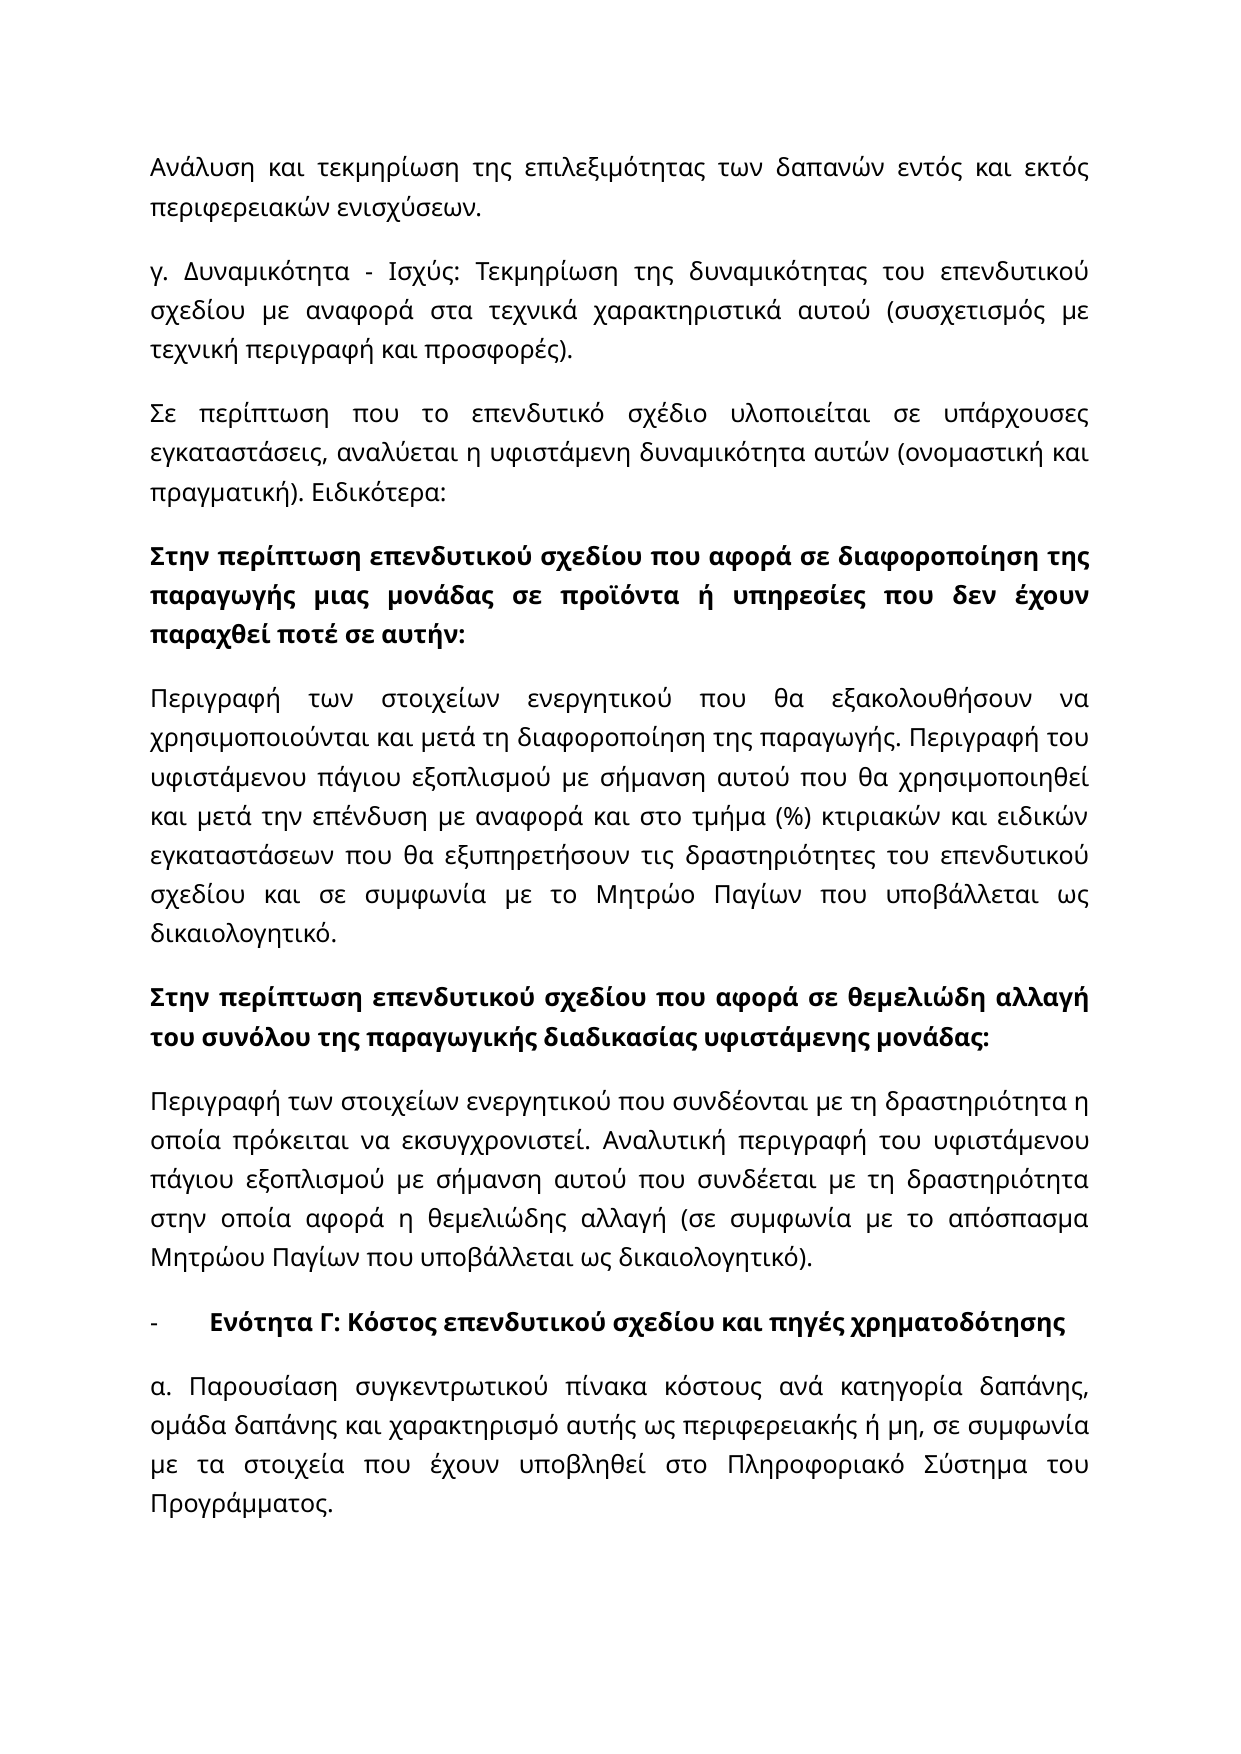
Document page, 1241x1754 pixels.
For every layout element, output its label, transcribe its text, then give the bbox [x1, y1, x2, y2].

text Στην περίπτωση επενδυτικού σχεδίου που αφορά σε θεμελιώδη αλλαγή του συνόλου της παραγωγικής διαδικασίας υφιστάμενης μονάδας: [150, 980, 1090, 1053]
text γ. Δυναμικότητα - Ισχύς: Τεκμηρίωση της δυναμικότητας του επενδυτικού σχεδίου με αναφορά στα τεχνικά χαρακτηριστικά αυτού (συσχετισμός με τεχνική περιγραφή και προσφορές). [150, 253, 1090, 366]
text Περιγραφή των στοιχείων ενεργητικού που συνδέονται με τη δραστηριότητα η οποία πρόκειται να εκσυγχρονιστεί. Αναλυτική περιγραφή του υφιστάμενου πάγιου εξοπλισμού με σήμανση αυτού που συνδέεται με τη δραστηριότητα στην οποία αφορά η θεμελιώδης αλλαγή (σε συμφωνία με το απόσπασμα Μητρώου Παγίων που υποβάλλεται ως δικαιολογητικό). [150, 1083, 1090, 1274]
text Σε περίπτωση που το επενδυτικό σχέδιο υλοποιείται σε υπάρχουσες εγκαταστάσεις, αναλύεται η υφιστάμενη δυναμικότητα αυτών (ονομαστική και πραγματική). Ειδικότερα: [150, 396, 1090, 508]
text Περιγραφή των στοιχείων ενεργητικού που θα εξακολουθήσουν να χρησιμοποιούνται και μετά τη διαφοροποίηση της παραγωγής. Περιγραφή του υφιστάμενου πάγιου εξοπλισμού με σήμανση αυτού που θα χρησιμοποιηθεί και μετά την επένδυση με αναφορά και στο τμήμα (%) κτιριακών και ειδικών εγκαταστάσεων που θα εξυπηρετήσουν τις δραστηριότητες του επενδυτικού σχεδίου και σε συμφωνία με το Μητρώο Παγίων που υποβάλλεται ως δικαιολογητικό. [150, 681, 1090, 950]
text α. Παρουσίαση συγκεντρωτικού πίνακα κόστους ανά κατηγορία δαπάνης, ομάδα δαπάνης και χαρακτηρισμό αυτής ως περιφερειακής ή μη, σε συμφωνία με τα στοιχεία που έχουν υποβληθεί στο Πληροφοριακό Σύστημα του Προγράμματος. [150, 1368, 1090, 1520]
text Στην περίπτωση επενδυτικού σχεδίου που αφορά σε διαφοροποίηση της παραγωγής μιας μονάδας σε προϊόντα ή υπηρεσίες που δεν έχουν παραχθεί ποτέ σε αυτήν: [150, 538, 1090, 651]
list - Ενότητα Γ: Κόστος επενδυτικού σχεδίου και πηγές χρηματοδότησης [150, 1304, 1090, 1338]
text Ανάλυση και τεκμηρίωση της επιλεξιμότητας των δαπανών εντός και εκτός περιφερειακών ενισχύσεων. [150, 150, 1090, 223]
